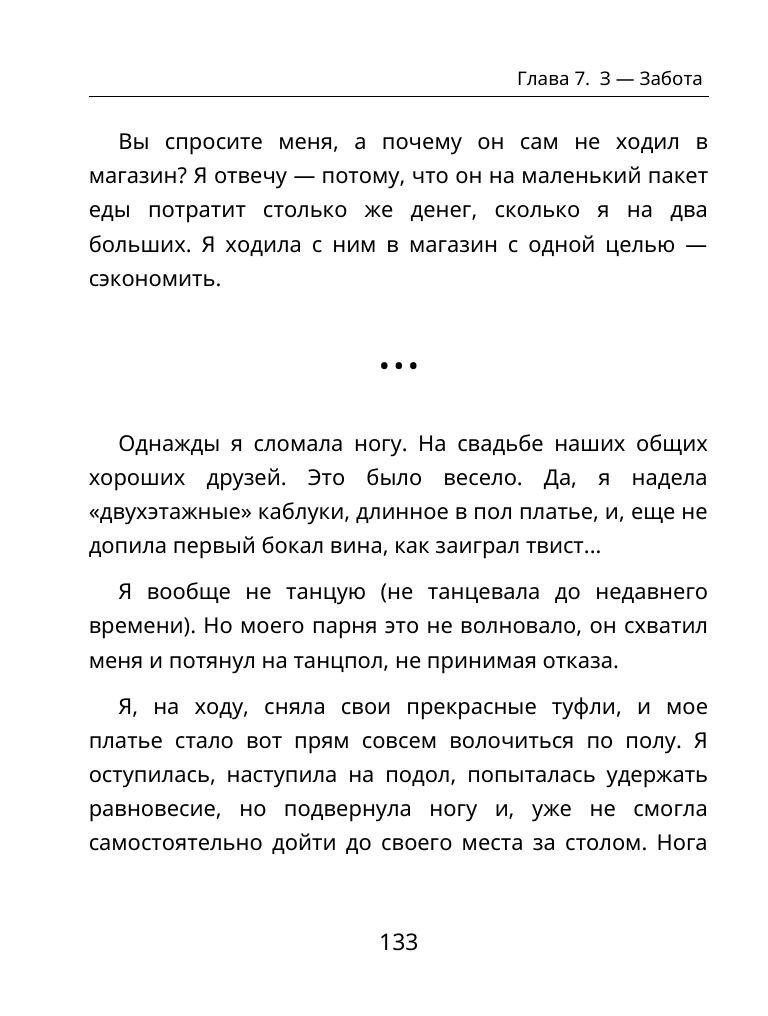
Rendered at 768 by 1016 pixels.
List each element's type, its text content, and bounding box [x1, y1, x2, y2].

text Я, на ходу, сняла свои прекрасные туфли, и мое платье стало вот прям совсем волочиться по полу. Я оступилась, наступила на подол, попыталась удержать равновесие, но подвернула ногу и, уже не смогла самостоятельно дойти до своего места за столом. Нога [88, 691, 709, 857]
text Однажды я сломала ногу. На свадьбе наших общих хороших друзей. Это было весело. Да, я надела «двухэтажные» каблуки, длинное в пол платье, и, еще не допила первый бокал вина, как заиграл твист... [88, 428, 709, 560]
subtitle • • • [88, 350, 709, 382]
text Вы спросите меня, а почему он сам не ходил в магазин? Я отвечу — потому, что он на маленький пакет еды потратит столько же денег, сколько я на два больших. Я ходила с ним в магазин с одной целью — сэкономить. [88, 126, 709, 292]
text Я вообще не танцую (не танцевала до недавнего времени). Но моего парня это не волновало, он схватил меня и потянул на танцпол, не принимая отказа. [88, 576, 709, 674]
